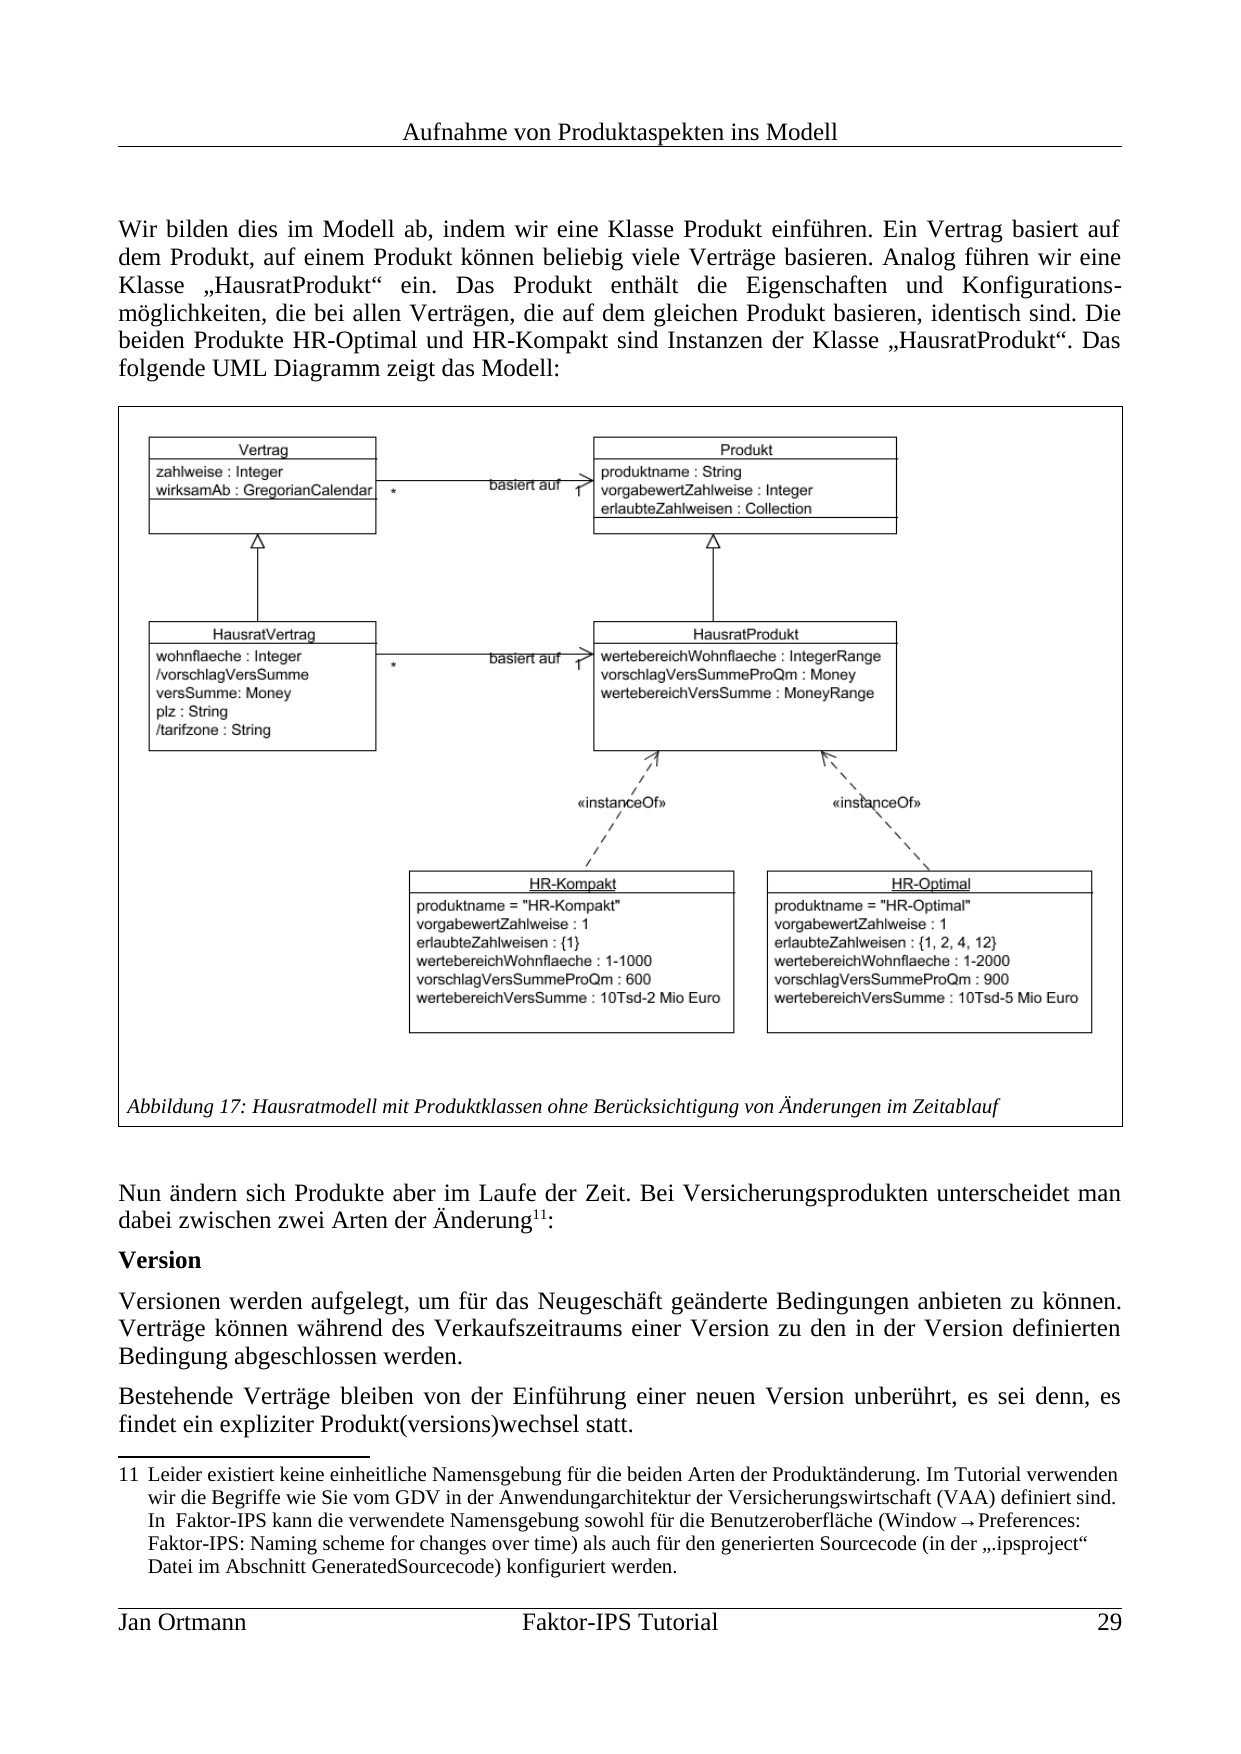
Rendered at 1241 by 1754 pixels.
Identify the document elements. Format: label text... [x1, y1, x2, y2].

text Abbildung 17: Hausratmodell mit Produktklassen ohne Berücksichtigung von Änderungen im Zeitablauf [127, 1094, 1113, 1118]
text Wir bilden dies im Modell ab, indem wir eine Klasse Produkt einführen. Ein Vertrag basiert auf dem Produkt, auf einem Produkt können beliebig viele Verträge basieren. Analog führen wir eine Klasse „HausratProdukt“ ein. Das Produkt enthält die Eigenschaften und Konfigurations­möglichkeiten, die bei allen Verträgen, die auf dem gleichen Produkt basieren, identisch sind. Die beiden Produkte HR-Optimal und HR-Kompakt sind Instanzen der Klasse „HausratProdukt“. Das folgende UML Diagramm zeigt das Modell: [118, 216, 1122, 382]
text Leider existiert keine einheitliche Namensgebung für die beiden Arten der Produktänderung. Im Tutorial verwenden wir die Begriffe wie Sie vom GDV in der Anwendungarchitektur der Versicherungswirtschaft (VAA) definiert sind. In Faktor-IPS kann die verwendete Namensgebung sowohl für die Benutzeroberfläche (Window→Preferences: Faktor-IPS: Naming scheme for changes over time) als auch für den generierten Sourcecode (in der „.ipsproject“ Datei im Abschnitt GeneratedSourcecode) konfiguriert werden. [118, 1463, 1122, 1578]
picture [127, 415, 1113, 1055]
text Version [118, 1247, 1122, 1274]
text Bestehende Verträge bleiben von der Einführung einer neuen Version unberührt, es sei denn, es findet ein expliziter Produkt(versions)wechsel statt. [118, 1382, 1122, 1438]
text Versionen werden aufgelegt, um für das Neugeschäft geänderte Bedingungen anbieten zu können. Verträge können während des Verkaufszeitraums einer Version zu den in der Version definierten Bedingung abgeschlossen werden. [118, 1287, 1122, 1370]
text Nun ändern sich Produkte aber im Laufe der Zeit. Bei Versicherungsprodukten unterscheidet man dabei zwischen zwei Arten der Änderung: [118, 1179, 1122, 1234]
